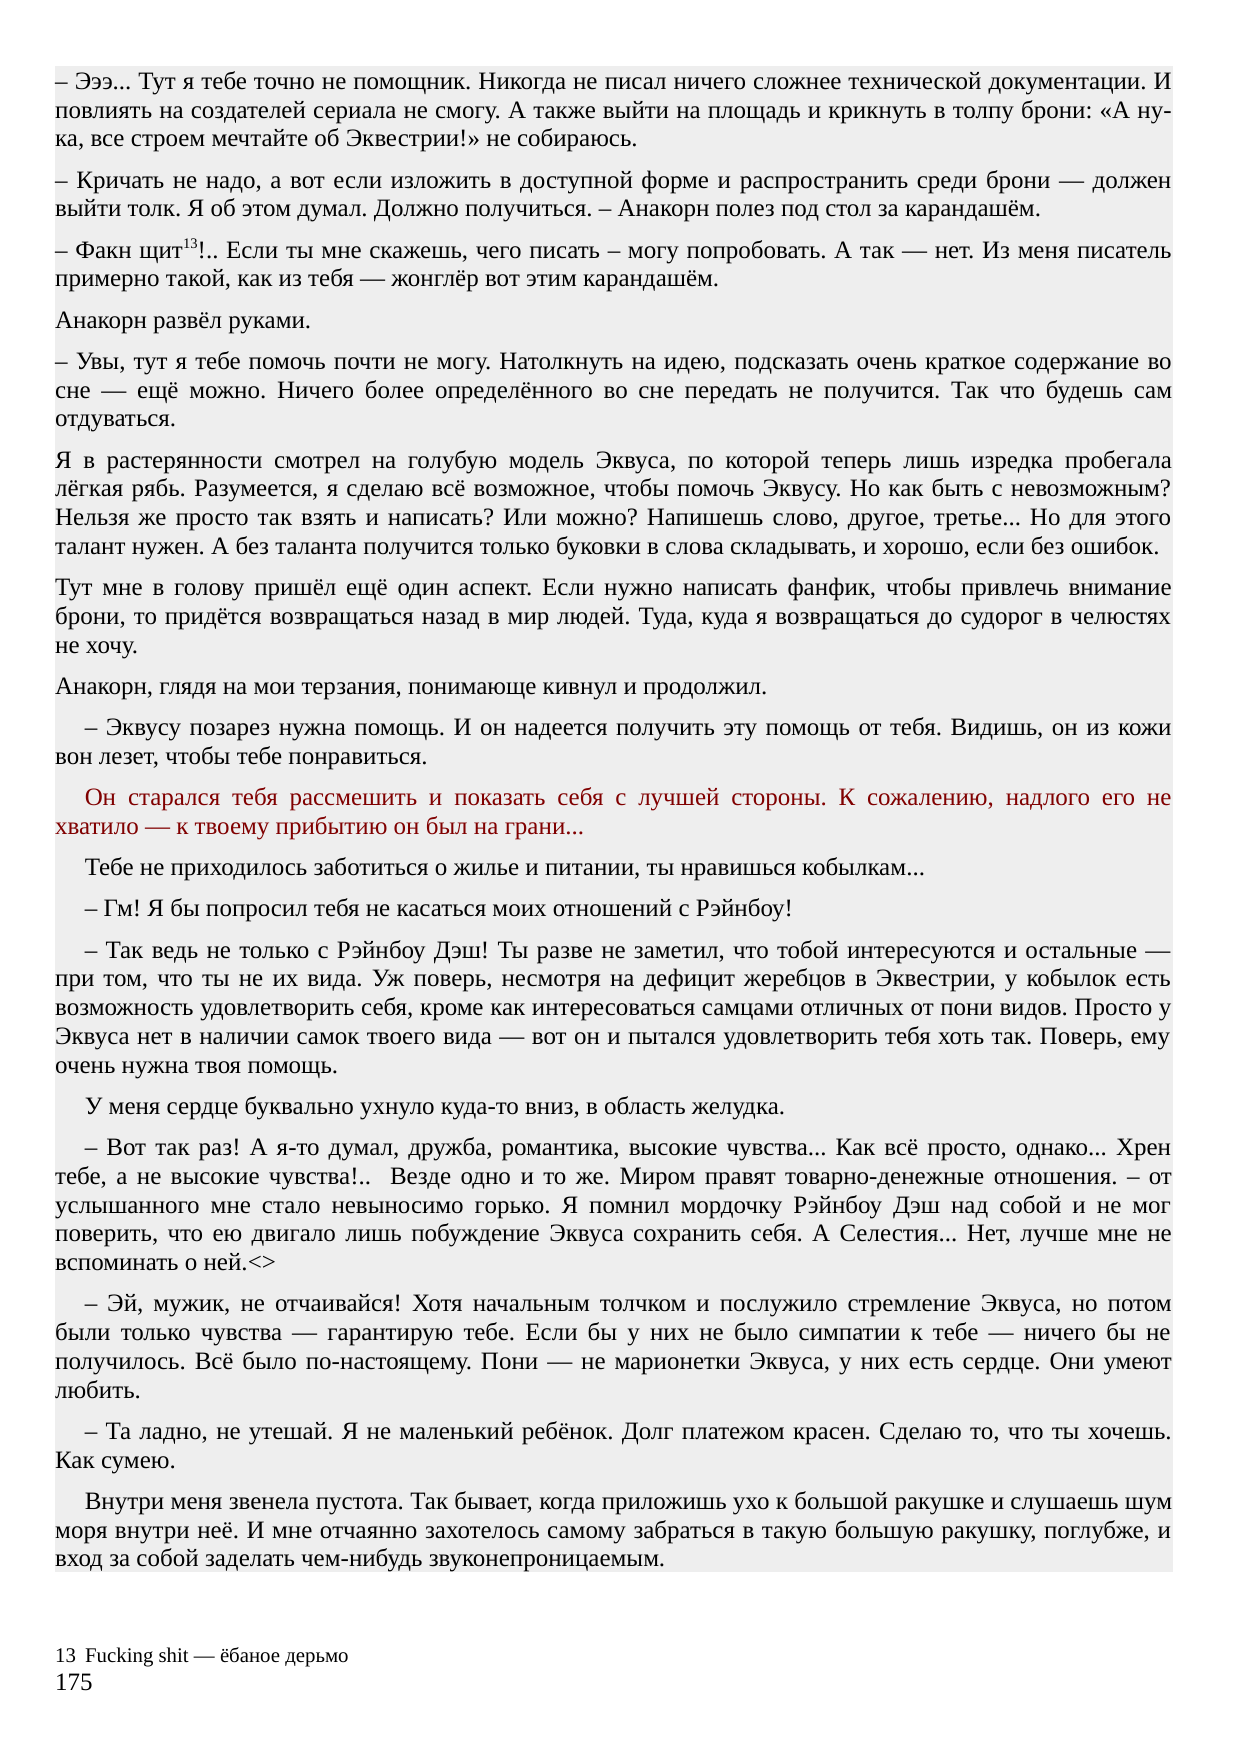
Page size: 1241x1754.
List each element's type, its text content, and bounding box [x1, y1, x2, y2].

text Я в растерянности смотрел на голубую модель Эквуса, по которой теперь лишь изредка пробегала лёгкая рябь. Разумеется, я сделаю всё возможное, чтобы помочь Эквусу. Но как быть с невозможным? Нельзя же просто так взять и написать? Или можно? Напишешь слово, другое, третье... Но для этого талант нужен. А без таланта получится только буковки в слова складывать, и хорошо, если без ошибок. [55, 445, 1173, 560]
text – Увы, тут я тебе помочь почти не могу. Натолкнуть на идею, подсказать очень краткое содержание во сне — ещё можно. Ничего более определённого во сне передать не получится. Так что будешь сам отдуваться. [55, 346, 1173, 432]
text – Так ведь не только с Рэйнбоу Дэш! Ты разве не заметил, что тобой интересуются и остальные — при том, что ты не их вида. Уж поверь, несмотря на дефицит жеребцов в Эквестрии, у кобылок есть возможность удовлетворить себя, кроме как интересоваться самцами отличных от пони видов. Просто у Эквуса нет в наличии самок твоего вида — вот он и пытался удовлетворить тебя хоть так. Поверь, ему очень нужна твоя помощь. [55, 935, 1173, 1078]
text Анакорн, глядя на мои терзания, понимающе кивнул и продолжил. [55, 671, 1173, 700]
text Тебе не приходилось заботиться о жилье и питании, ты нравишься кобылкам... [55, 852, 1173, 881]
text – Та ладно, не утешай. Я не маленький ребёнок. Долг платежом красен. Сделаю то, что ты хочешь. Как сумею. [55, 1416, 1173, 1473]
text – Эээ... Тут я тебе точно не помощник. Никогда не писал ничего сложнее технической документации. И повлиять на создателей сериала не смогу. А также выйти на площадь и крикнуть в толпу брони: «А ну-ка, все строем мечтайте об Эквестрии!» не собираюсь. [55, 66, 1173, 152]
text – Гм! Я бы попросил тебя не касаться моих отношений с Рэйнбоу! [55, 893, 1173, 922]
text У меня сердце буквально ухнуло куда-то вниз, в область желудка. [55, 1091, 1173, 1120]
text – Вот так раз! А я-то думал, дружба, романтика, высокие чувства... Как всё просто, однако... Хрен тебе, а не высокие чувства!.. Везде одно и то же. Миром правят товарно-денежные отношения. – от услышанного мне стало невыносимо горько. Я помнил мордочку Рэйнбоу Дэш над собой и не мог поверить, что ею двигало лишь побуждение Эквуса сохранить себя. А Селестия... Нет, лучше мне не вспоминать о ней.<> [55, 1132, 1173, 1276]
text – Кричать не надо, а вот если изложить в доступной форме и распространить среди брони — должен выйти толк. Я об этом думал. Должно получиться. – Анакорн полез под стол за карандашём. [55, 165, 1173, 222]
text – Эй, мужик, не отчаивайся! Хотя начальным толчком и послужило стремление Эквуса, но потом были только чувства — гарантирую тебе. Если бы у них не было симпатии к тебе — ничего бы не получилось. Всё было по-настоящему. Пони — не марионетки Эквуса, у них есть сердце. Они умеют любить. [55, 1288, 1173, 1403]
text Тут мне в голову пришёл ещё один аспект. Если нужно написать фанфик, чтобы привлечь внимание брони, то придётся возвращаться назад в мир людей. Туда, куда я возвращаться до судорог в челюстях не хочу. [55, 572, 1173, 658]
text – Факн щит!.. Если ты мне скажешь, чего писать – могу попробовать. А так — нет. Из меня писатель примерно такой, как из тебя — жонглёр вот этим карандашём. [55, 235, 1173, 292]
text Fucking shit — ёбаное дерьмо [55, 1642, 1173, 1667]
text Он старался тебя рассмешить и показать себя с лучшей стороны. К сожалению, надлого его не хватило — к твоему прибытию он был на грани... [55, 782, 1173, 840]
text Внутри меня звенела пустота. Так бывает, когда приложишь ухо к большой ракушке и слушаешь шум моря внутри неё. И мне отчаянно захотелось самому забраться в такую большую ракушку, поглубже, и вход за собой заделать чем-нибудь звуконепроницаемым. [55, 1486, 1173, 1572]
text Анакорн развёл руками. [55, 305, 1173, 333]
text – Эквусу позарез нужна помощь. И он надеется получить эту помощь от тебя. Видишь, он из кожи вон лезет, чтобы тебе понравиться. [55, 712, 1173, 770]
